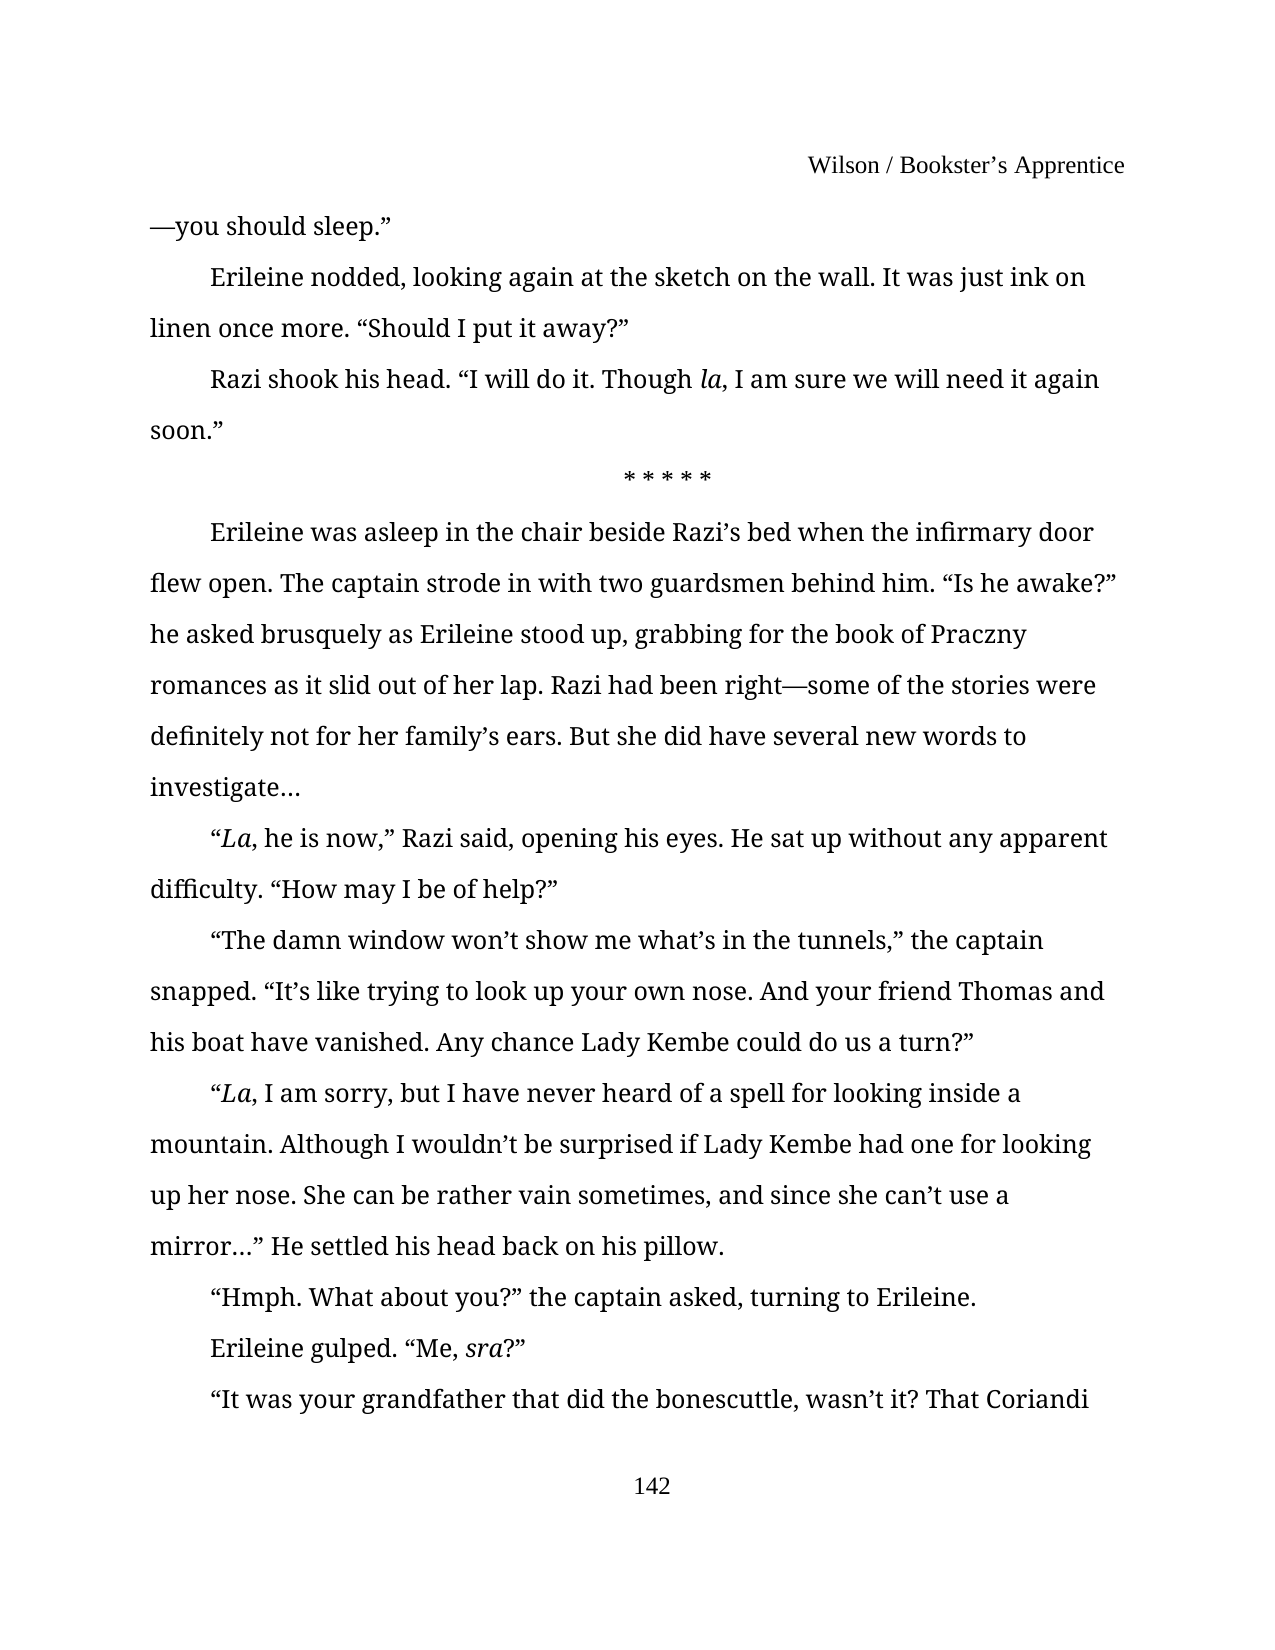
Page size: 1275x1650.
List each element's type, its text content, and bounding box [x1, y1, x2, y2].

text Erileine gulped. “Me, sra?” [150, 1331, 1125, 1365]
text Razi shook his head. “I will do it. Though la, I am sure we will need it again soon.” [150, 361, 1125, 446]
text “La, I am sorry, but I have never heard of a spell for looking inside a mountain. Although I wouldn’t be surprised if Lady Kembe had one for looking up her nose. She can be rather vain sometimes, and since she can’t use a mirror…” He settled his head back on his pillow. [150, 1076, 1125, 1263]
text * * * * * [150, 463, 1125, 497]
text Erileine was asleep in the chair beside Razi’s bed when the infirmary door flew open. The captain strode in with two guardsmen behind him. “Is he awake?” he asked brusquely as Erileine stood up, grabbing for the book of Praczny romances as it slid out of her lap. Razi had been right—some of the stories were definitely not for her family’s ears. But she did have several new words to investigate… [150, 514, 1125, 804]
text “La, he is now,” Razi said, opening his eyes. He sat up without any apparent difficulty. “How may I be of help?” [150, 821, 1125, 906]
text Erileine nodded, looking again at the sketch on the wall. It was just ink on linen once more. “Should I put it away?” [150, 259, 1125, 344]
text —you should sleep.” [150, 208, 1125, 242]
text “Hmph. What about you?” the captain asked, turning to Erileine. [150, 1280, 1125, 1314]
text “The damn window won’t show me what’s in the tunnels,” the captain snapped. “It’s like trying to look up your own nose. And your friend Thomas and his boat have vanished. Any chance Lady Kembe could do us a turn?” [150, 923, 1125, 1059]
text “It was your grandfather that did the bonescuttle, wasn’t it? That Coriandi [150, 1382, 1125, 1416]
